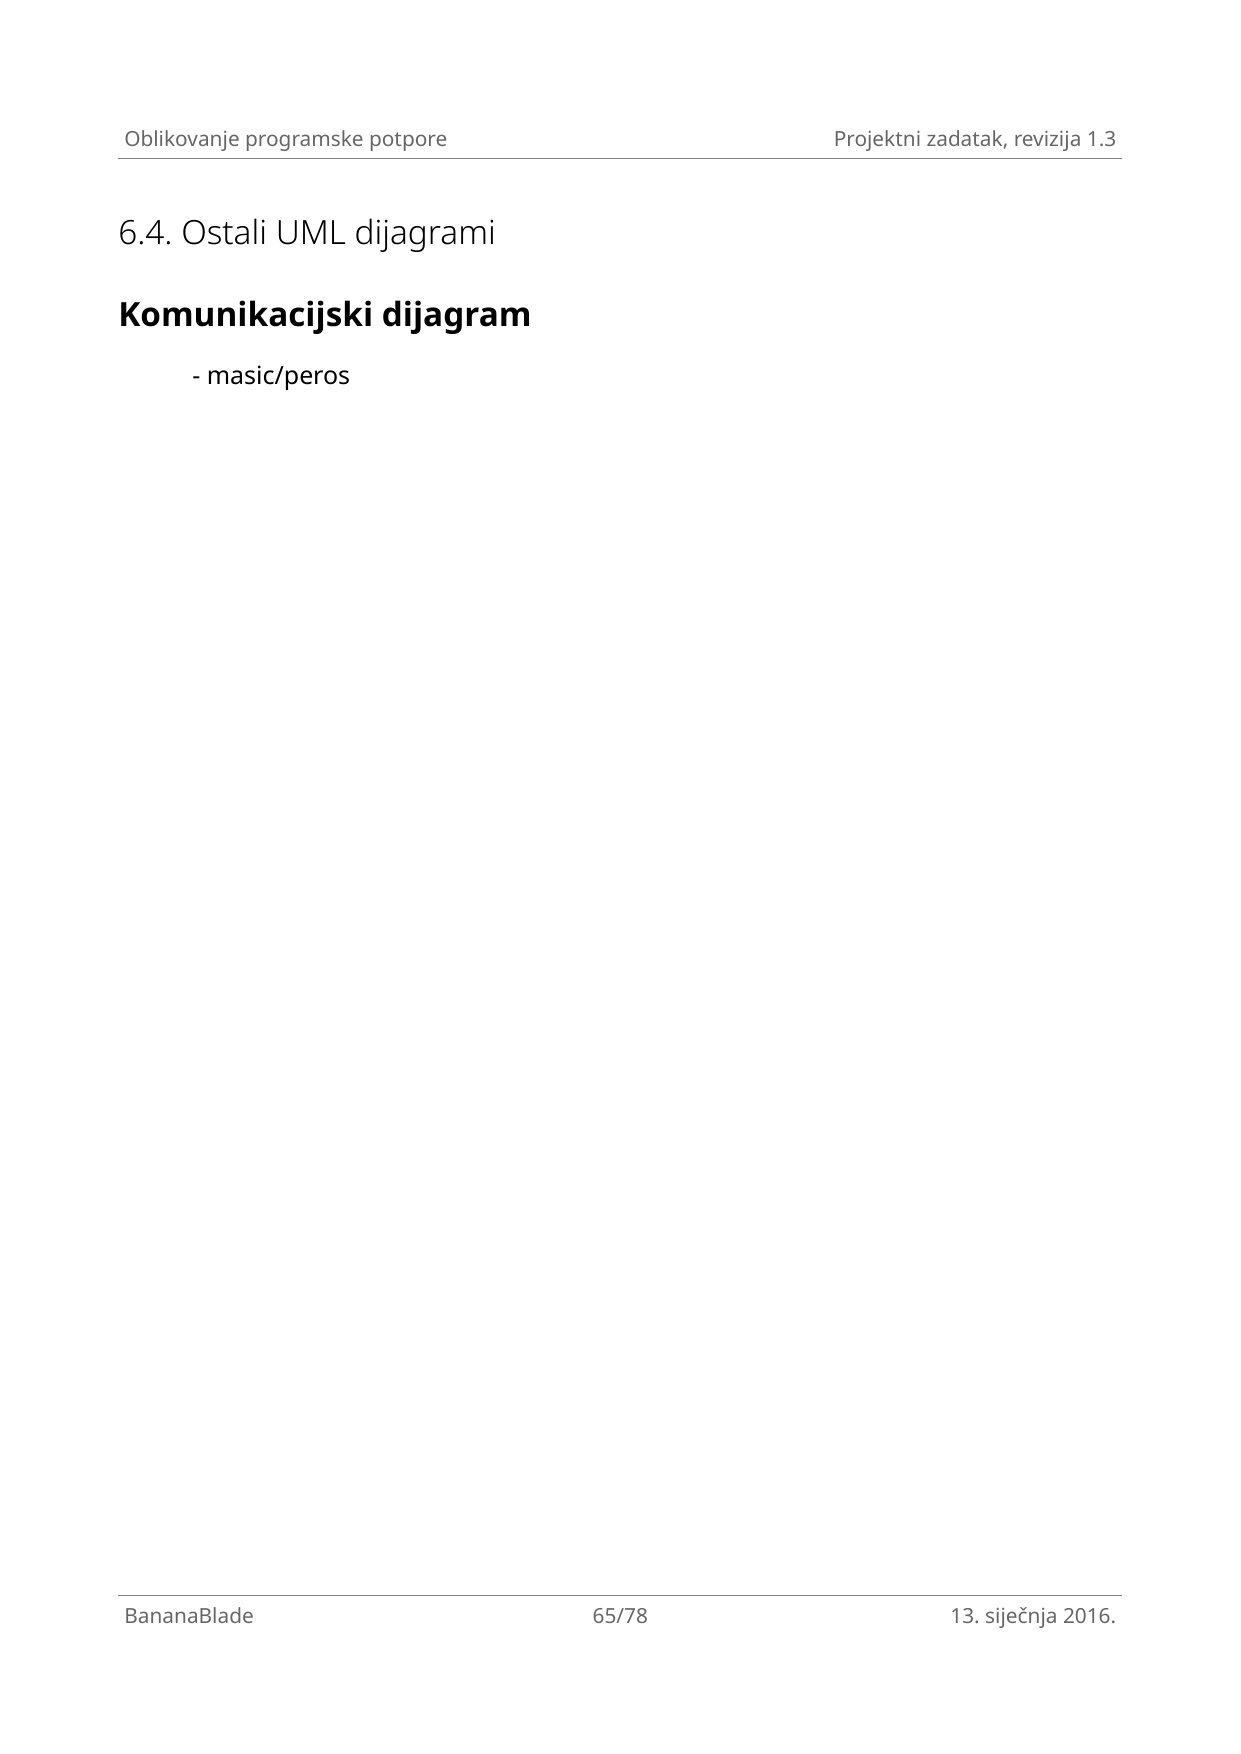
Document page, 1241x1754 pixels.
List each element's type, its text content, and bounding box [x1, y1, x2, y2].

text - masic/peros [118, 357, 1122, 391]
subtitle 6.4. Ostali UML dijagrami [118, 209, 1122, 254]
subtitle Komunikacijski dijagram [118, 290, 1122, 336]
